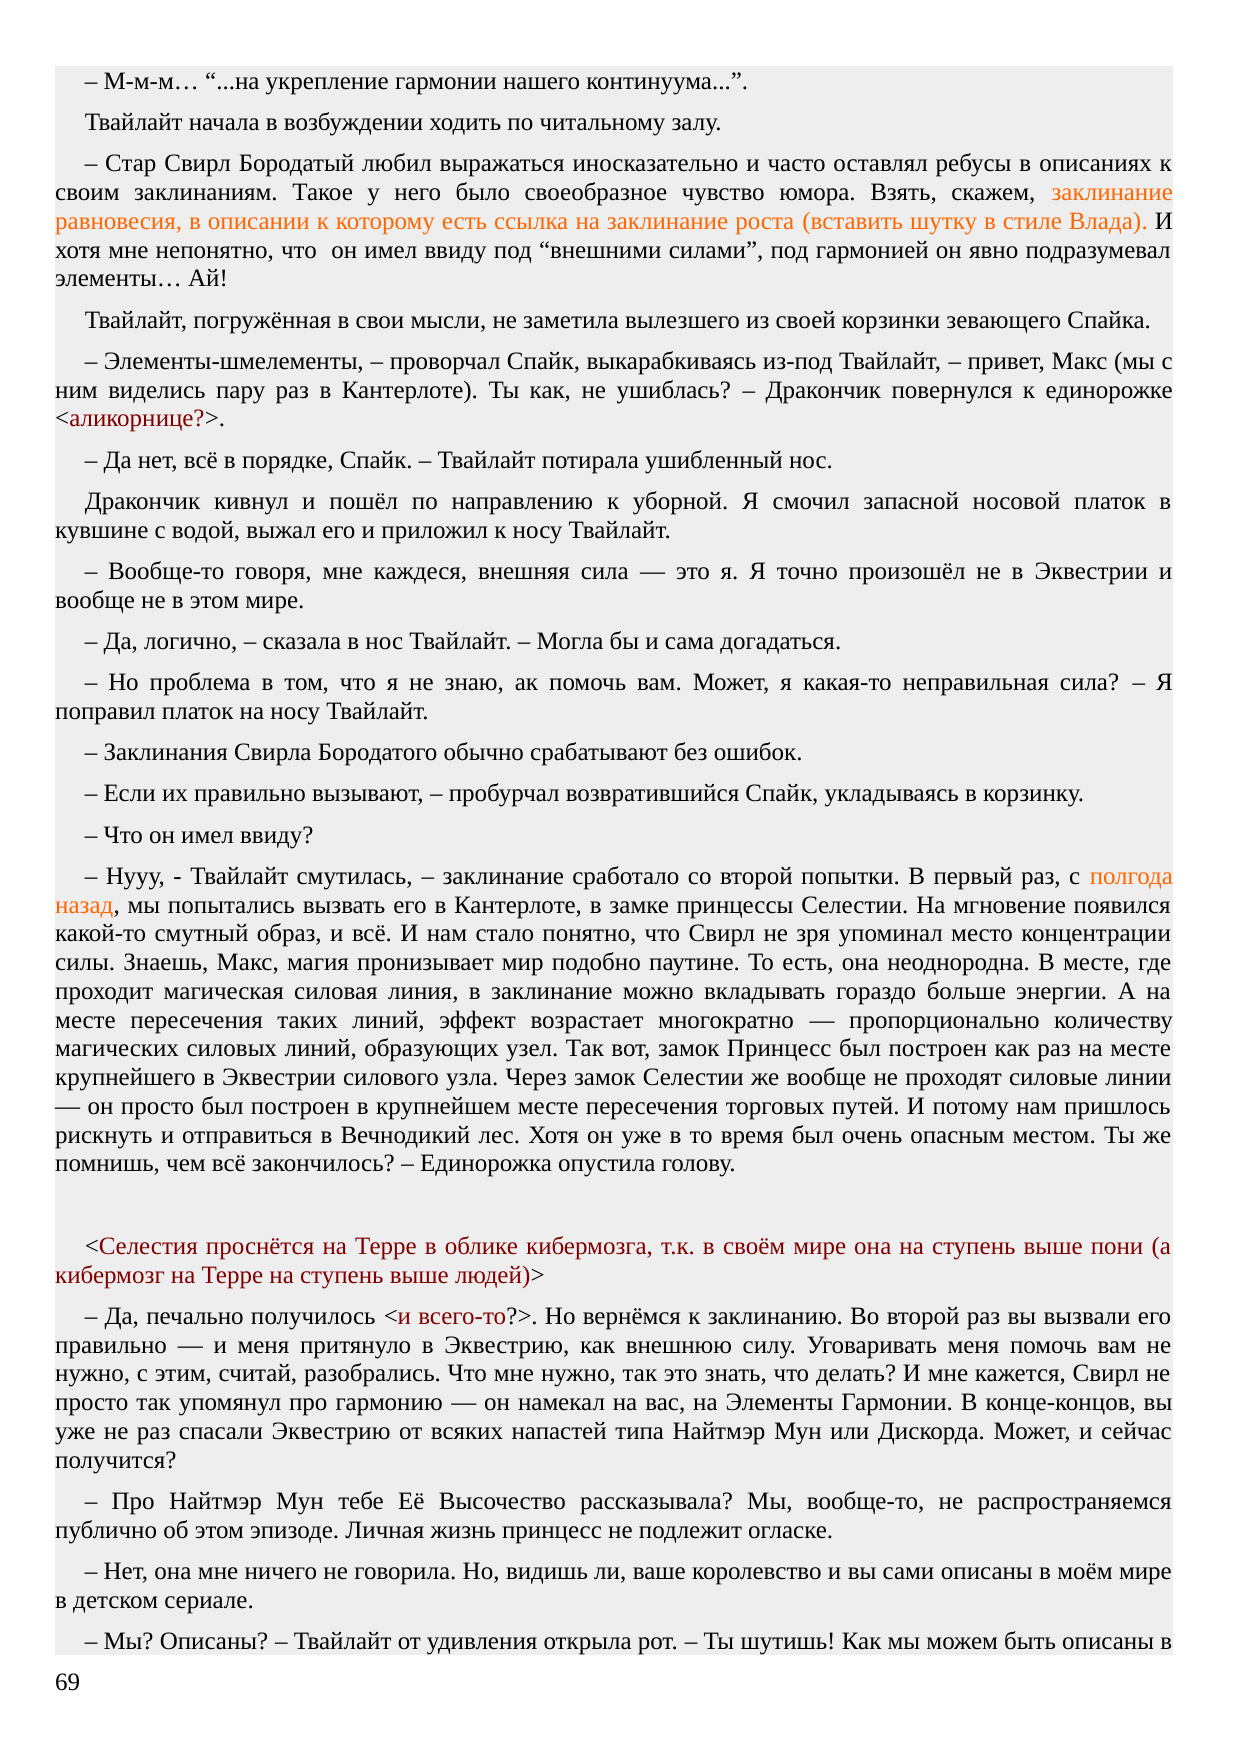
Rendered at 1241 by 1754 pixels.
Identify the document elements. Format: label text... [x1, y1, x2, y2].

text – Мы? Описаны? – Твайлайт от удивления открыла рот. – Ты шутишь! Как мы можем быть описаны в [55, 1626, 1173, 1655]
text – Да, логично, – сказала в нос Твайлайт. – Могла бы и сама догадаться. [55, 626, 1173, 655]
text – Да нет, всё в порядке, Спайк. – Твайлайт потирала ушибленный нос. [55, 445, 1173, 473]
text – Про Найтмэр Мун тебе Её Высочество рассказывала? Мы, вообще-то, не распространяемся публично об этом эпизоде. Личная жизнь принцесс не подлежит огласке. [55, 1486, 1173, 1543]
text Твайлайт начала в возбуждении ходить по читальному залу. [55, 107, 1173, 136]
text – Да, печально получилось <и всего-то?>. Но вернёмся к заклинанию. Во второй раз вы вызвали его правильно — и меня притянуло в Эквестрию, как внешнюю силу. Уговаривать меня помочь вам не нужно, с этим, считай, разобрались. Что мне нужно, так это знать, что делать? И мне кажется, Свирл не просто так упомянул про гармонию — он намекал на вас, на Элементы Гармонии. В конце-концов, вы уже не раз спасали Эквестрию от всяких напастей типа Найтмэр Мун или Дискорда. Может, и сейчас получится? [55, 1301, 1173, 1473]
text – Элементы-шмелементы, – проворчал Спайк, выкарабкиваясь из-под Твайлайт, – привет, Макс (мы с ним виделись пару раз в Кантерлоте). Ты как, не ушиблась? – Дракончик повернулся к единорожке <аликорнице?>. [55, 346, 1173, 432]
text Дракончик кивнул и пошёл по направлению к уборной. Я смочил запасной носовой платок в кувшине с водой, выжал его и приложил к носу Твайлайт. [55, 486, 1173, 543]
text – Стар Свирл Бородатый любил выражаться иносказательно и часто оставлял ребусы в описаниях к своим заклинаниям. Такое у него было своеобразное чувство юмора. Взять, скажем, заклинание равновесия, в описании к которому есть ссылка на заклинание роста (вставить шутку в стиле Влада). И хотя мне непонятно, что он имел ввиду под “внешними силами”, под гармонией он явно подразумевал элементы… Ай! [55, 148, 1173, 292]
text – Но проблема в том, что я не знаю, ак помочь вам. Может, я какая-то неправильная сила? – Я поправил платок на носу Твайлайт. [55, 667, 1173, 725]
text – М-м-м… “...на укрепление гармонии нашего континуума...”. [55, 66, 1173, 95]
text <Селестия проснётся на Терре в облике кибермозга, т.к. в своём мире она на ступень выше пони (а кибермозг на Терре на ступень выше людей)> [55, 1231, 1173, 1288]
text – Заклинания Свирла Бородатого обычно срабатывают без ошибок. [55, 737, 1173, 766]
text – Если их правильно вызывают, – пробурчал возвратившийся Спайк, укладываясь в корзинку. [55, 778, 1173, 807]
text Твайлайт, погружённая в свои мысли, не заметила вылезшего из своей корзинки зевающего Спайка. [55, 305, 1173, 333]
text – Вообще-то говоря, мне каждеся, внешняя сила — это я. Я точно произошёл не в Эквестрии и вообще не в этом мире. [55, 556, 1173, 613]
text – Нууу, - Твайлайт смутилась, – заклинание сработало со второй попытки. В первый раз, с полгода назад, мы попытались вызвать его в Кантерлоте, в замке принцессы Селестии. На мгновение появился какой-то смутный образ, и всё. И нам стало понятно, что Свирл не зря упоминал место концентрации силы. Знаешь, Макс, магия пронизывает мир подобно паутине. То есть, она неоднородна. В месте, где проходит магическая силовая линия, в заклинание можно вкладывать гораздо больше энергии. А на месте пересечения таких линий, эффект возрастает многократно — пропорционально количеству магических силовых линий, образующих узел. Так вот, замок Принцесс был построен как раз на месте крупнейшего в Эквестрии силового узла. Через замок Селестии же вообще не проходят силовые линии — он просто был построен в крупнейшем месте пересечения торговых путей. И потому нам пришлось рискнуть и отправиться в Вечнодикий лес. Хотя он уже в то время был очень опасным местом. Ты же помнишь, чем всё закончилось? – Единорожка опустила голову. [55, 861, 1173, 1177]
text – Нет, она мне ничего не говорила. Но, видишь ли, ваше королевство и вы сами описаны в моём мире в детском сериале. [55, 1556, 1173, 1613]
text – Что он имел ввиду? [55, 820, 1173, 848]
